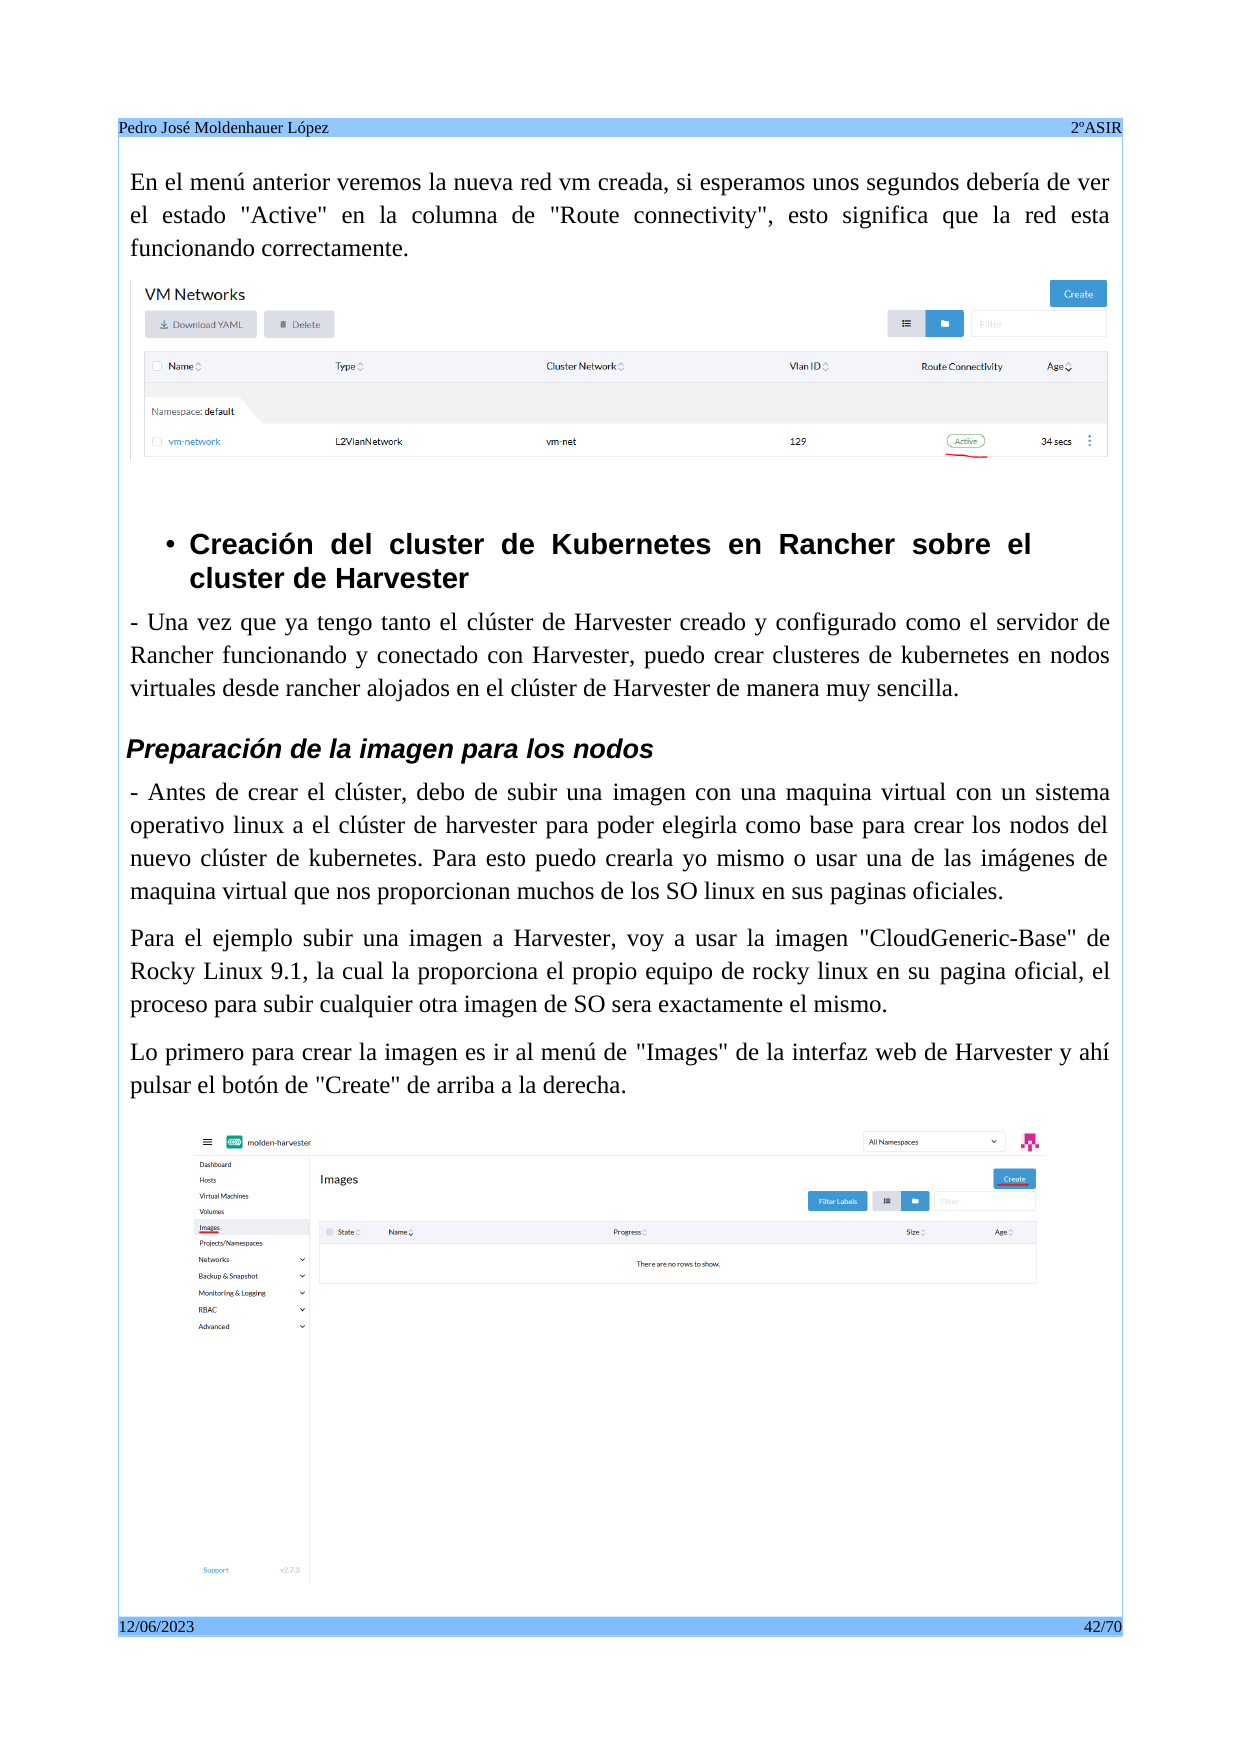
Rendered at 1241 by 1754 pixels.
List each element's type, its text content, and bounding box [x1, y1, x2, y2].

picture [130, 280, 1111, 461]
text En el menú anterior veremos la nueva red vm creada, si esperamos unos segundos debería de ver el estado "Active" en la columna de "Route connectivity", esto significa que la red esta funcionando correctamente. [130, 167, 1110, 262]
subtitle Preparación de la imagen para los nodos [119, 733, 1122, 764]
picture [193, 1128, 1045, 1584]
text - Antes de crear el clúster, debo de subir una imagen con una maquina virtual con un sistema operativo linux a el clúster de harvester para poder elegirla como base para crear los nodos del nuevo clúster de kubernetes. Para esto puedo crearla yo mismo o usar una de las imágenes de maquina virtual que nos proporcionan muchos de los SO linux en sus paginas oficiales. [130, 777, 1110, 904]
text - Una vez que ya tengo tanto el clúster de Harvester creado y configurado como el servidor de Rancher funcionando y conectado con Harvester, puedo crear clusteres de kubernetes en nodos virtuales desde rancher alojados en el clúster de Harvester de manera muy sencilla. [130, 607, 1110, 702]
subtitle Creación del cluster de Kubernetes en Rancher sobre el cluster de Harvester [165, 527, 1033, 594]
text Lo primero para crear la imagen es ir al menú de "Images" de la interfaz web de Harvester y ahí pulsar el botón de "Create" de arriba a la derecha. [130, 1037, 1110, 1099]
text Para el ejemplo subir una imagen a Harvester, voy a usar la imagen "CloudGeneric-Base" de Rocky Linux 9.1, la cual la proporciona el propio equipo de rocky linux en su pagina oficial, el proceso para subir cualquier otra imagen de SO sera exactamente el mismo. [130, 923, 1110, 1018]
